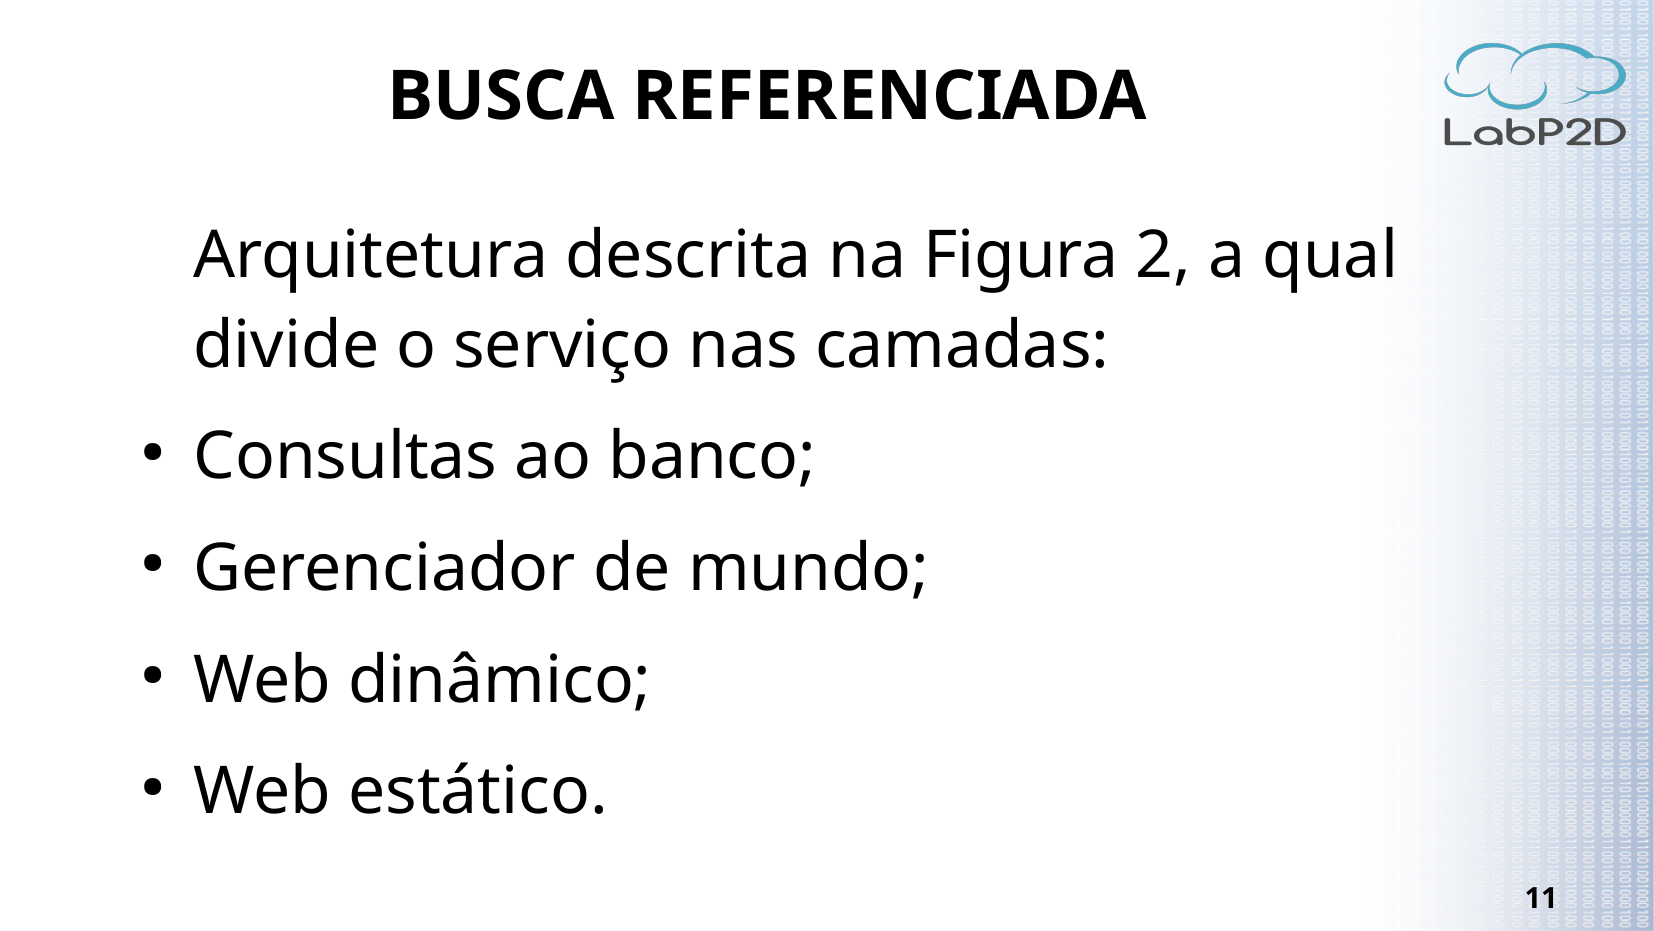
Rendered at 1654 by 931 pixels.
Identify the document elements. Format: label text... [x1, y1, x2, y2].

picture [1360, 1, 1654, 930]
list Arquitetura descrita na Figura 2, a qual divide o serviço nas camadas: Consultas ao banco; Gerenciador de mundo; Web dinâmico; Web estático. [123, 203, 1406, 837]
title BUSCA REFERENCIADA [82, 14, 1453, 171]
